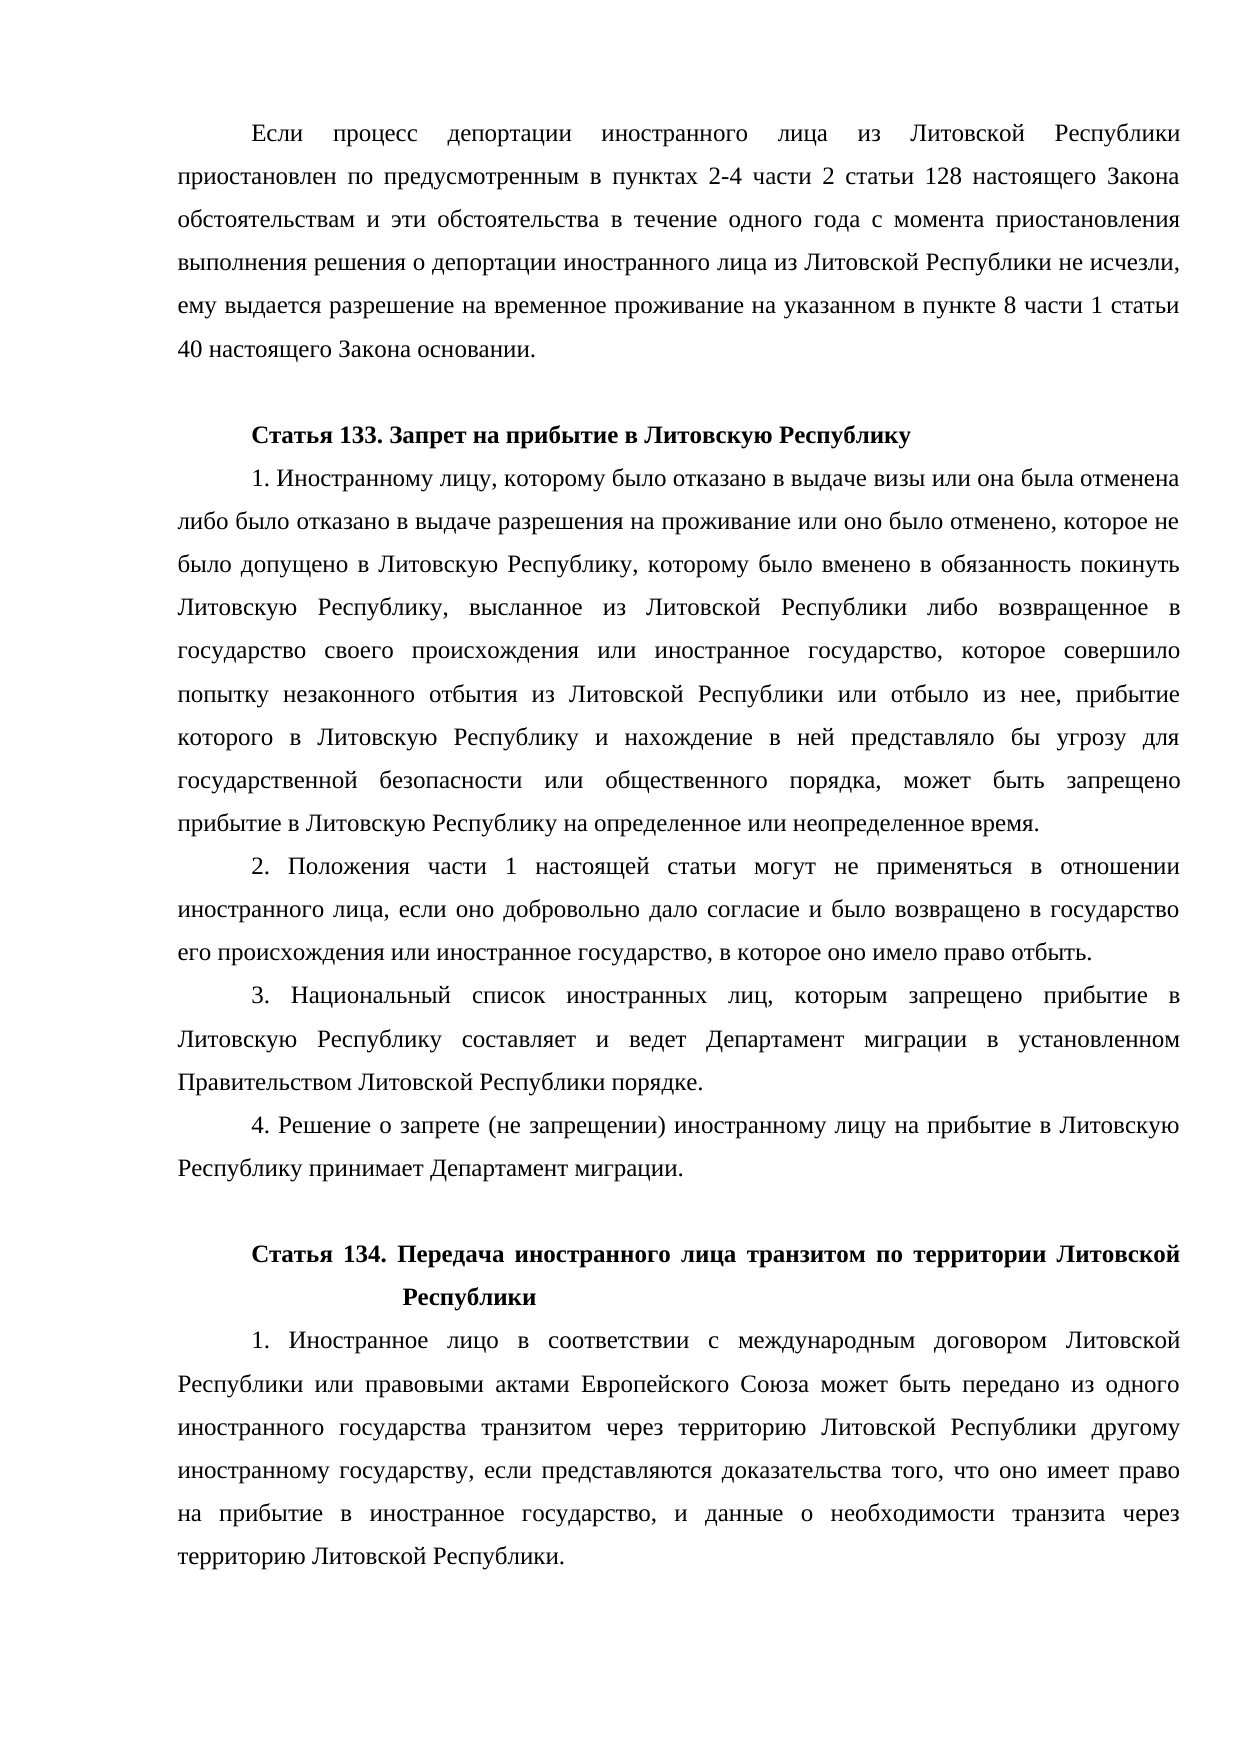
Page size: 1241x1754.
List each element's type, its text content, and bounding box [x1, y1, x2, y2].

text 3. Национальный список иностранных лиц, которым запрещено прибытие в Литовскую Республику составляет и ведет Департамент миграции в установленном Правительством Литовской Республики порядке. [177, 981, 1181, 1096]
text 2. Положения части 1 настоящей статьи могут не применяться в отношении иностранного лица, если оно добровольно дало согласие и было возвращено в государство его происхождения или иностранное государство, в которое оно имело право отбыть. [177, 851, 1181, 966]
text Если процесс депортации иностранного лица из Литовской Республики приостановлен по предусмотренным в пунктах 2-4 части 2 статьи 128 настоящего Закона обстоятельствам и эти обстоятельства в течение одного года с момента приостановления выполнения решения о депортации иностранного лица из Литовской Республики не исчезли, ему выдается разрешение на временное проживание на указанном в пункте 8 части 1 статьи 40 настоящего Закона основании. [177, 118, 1181, 362]
text Статья 133. Запрет на прибытие в Литовскую Республику [177, 420, 1181, 449]
text Статья 134. Передача иностранного лица транзитом по территории Литовской Республики [251, 1239, 1181, 1311]
text 1. Иностранному лицу, которому было отказано в выдаче визы или она была отменена либо было отказано в выдаче разрешения на проживание или оно было отменено, которое не было допущено в Литовскую Республику, которому было вменено в обязанность покинуть Литовскую Республику, высланное из Литовской Республики либо возвращенное в государство своего происхождения или иностранное государство, которое совершило попытку незаконного отбытия из Литовской Республики или отбыло из нее, прибытие которого в Литовскую Республику и нахождение в ней представляло бы угрозу для государственной безопасности или общественного порядка, может быть запрещено прибытие в Литовскую Республику на определенное или неопределенное время. [177, 463, 1181, 837]
text 4. Решение о запрете (не запрещении) иностранному лицу на прибытие в Литовскую Республику принимает Департамент миграции. [177, 1110, 1181, 1182]
text 1. Иностранное лицо в соответствии с международным договором Литовской Республики или правовыми актами Европейского Союза может быть передано из одного иностранного государства транзитом через территорию Литовской Республики другому иностранному государству, если представляются доказательства того, что оно имеет право на прибытие в иностранное государство, и данные о необходимости транзита через территорию Литовской Республики. [177, 1326, 1181, 1570]
